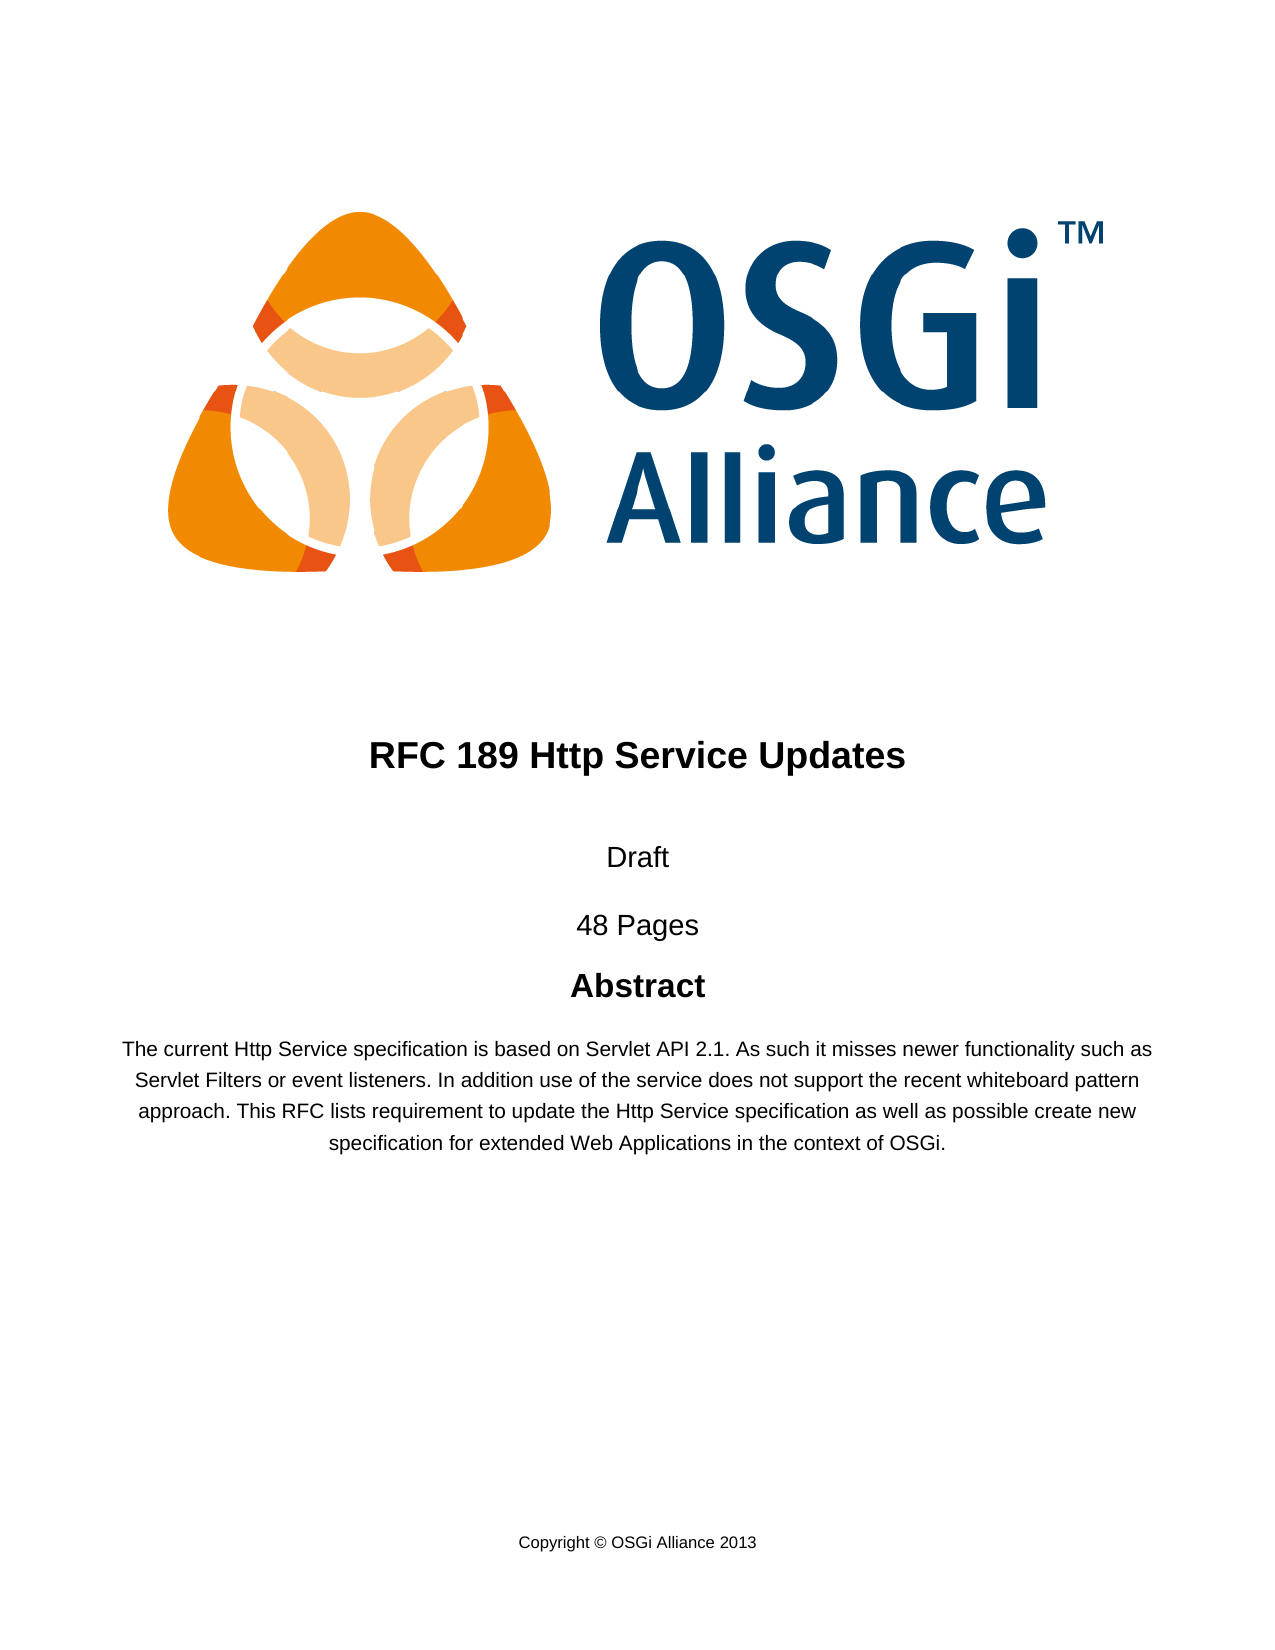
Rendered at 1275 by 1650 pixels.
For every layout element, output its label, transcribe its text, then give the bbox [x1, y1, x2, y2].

text Abstract [112, 966, 1162, 1004]
title RFC 189 Http Service Updates [112, 733, 1162, 776]
picture [112, 158, 1163, 626]
text The current Http Service specification is based on Servlet API 2.1. As such it misses newer functionality such as Servlet Filters or event listeners. In addition use of the service does not support the recent whiteboard pattern approach. This RFC lists requirement to update the Http Service specification as well as possible create new specification for extended Web Applications in the context of OSGi. [112, 1029, 1162, 1154]
title Draft 59 Pages [112, 841, 1162, 941]
